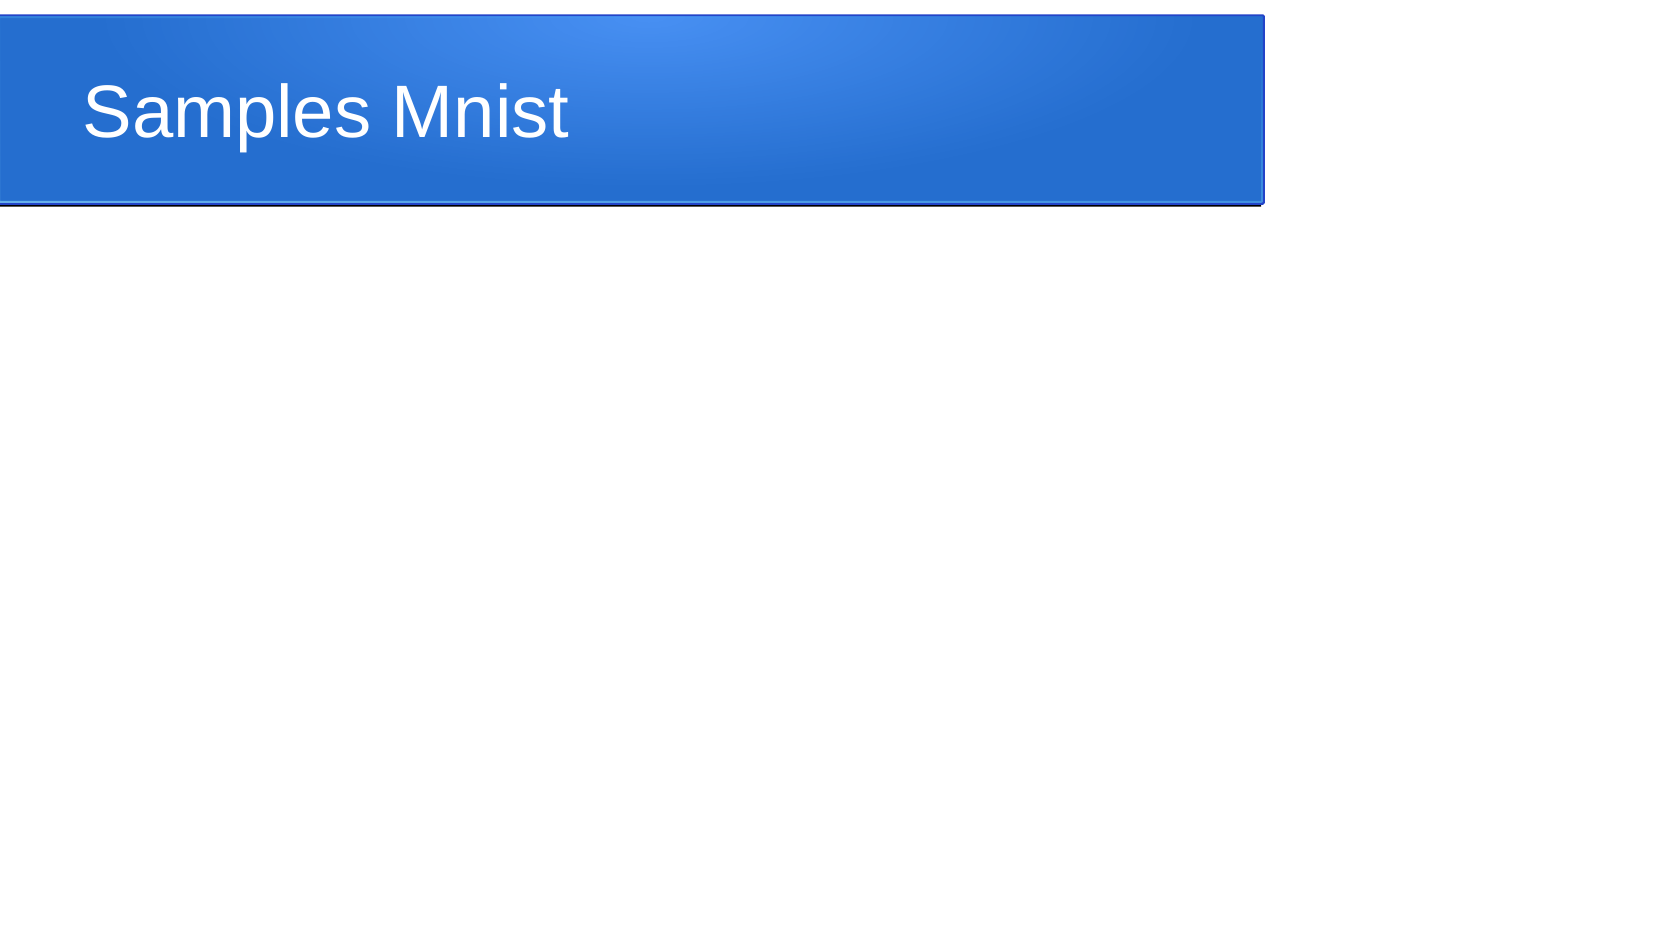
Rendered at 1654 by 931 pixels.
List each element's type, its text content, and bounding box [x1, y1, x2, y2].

title Samples Mnist [82, 35, 1235, 189]
